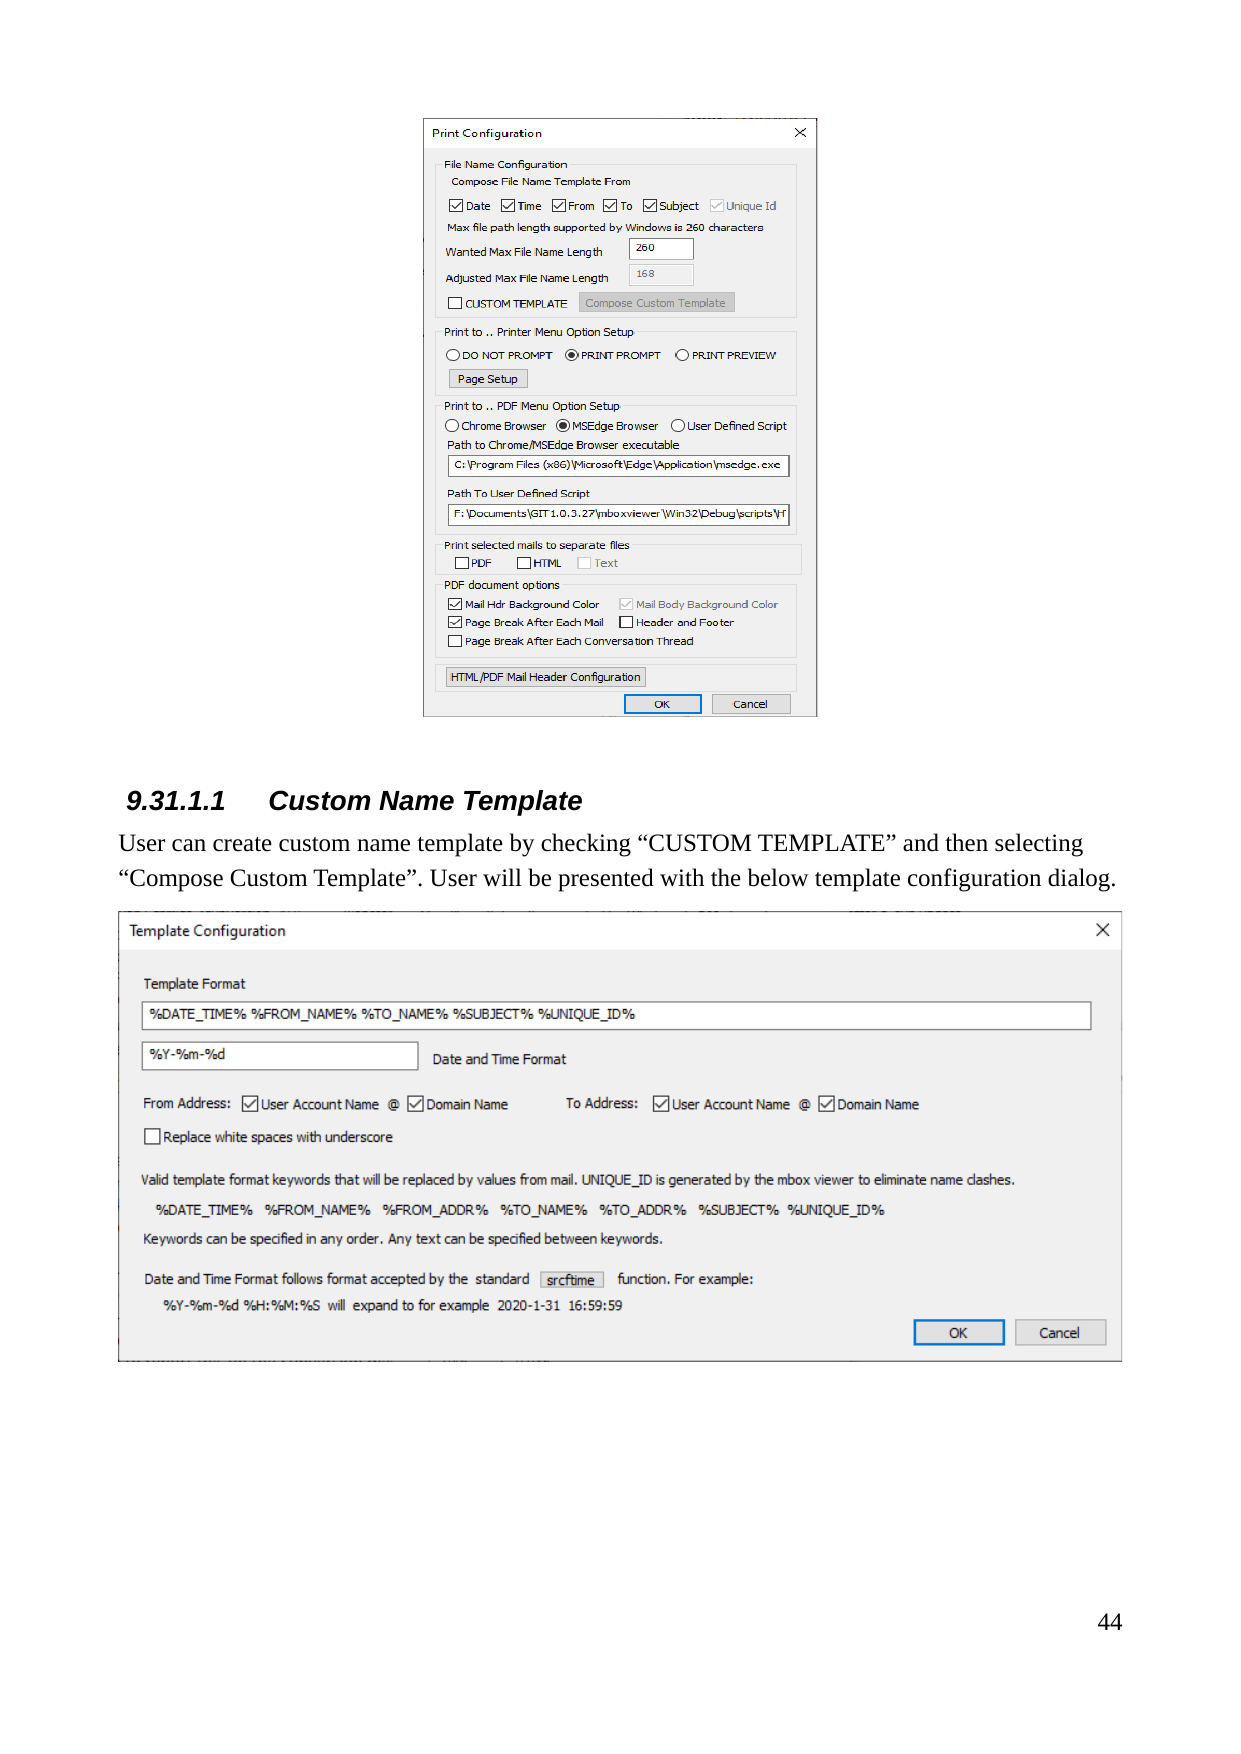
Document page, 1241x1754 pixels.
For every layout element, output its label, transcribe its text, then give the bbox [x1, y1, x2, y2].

picture [423, 118, 818, 717]
picture [118, 911, 1123, 1362]
text User can create custom name template by checking “CUSTOM TEMPLATE” and then selecting “Compose Custom Template”. User will be presented with the below template configuration dialog. [118, 828, 1122, 891]
subtitle Custom Name Template [118, 784, 1122, 816]
